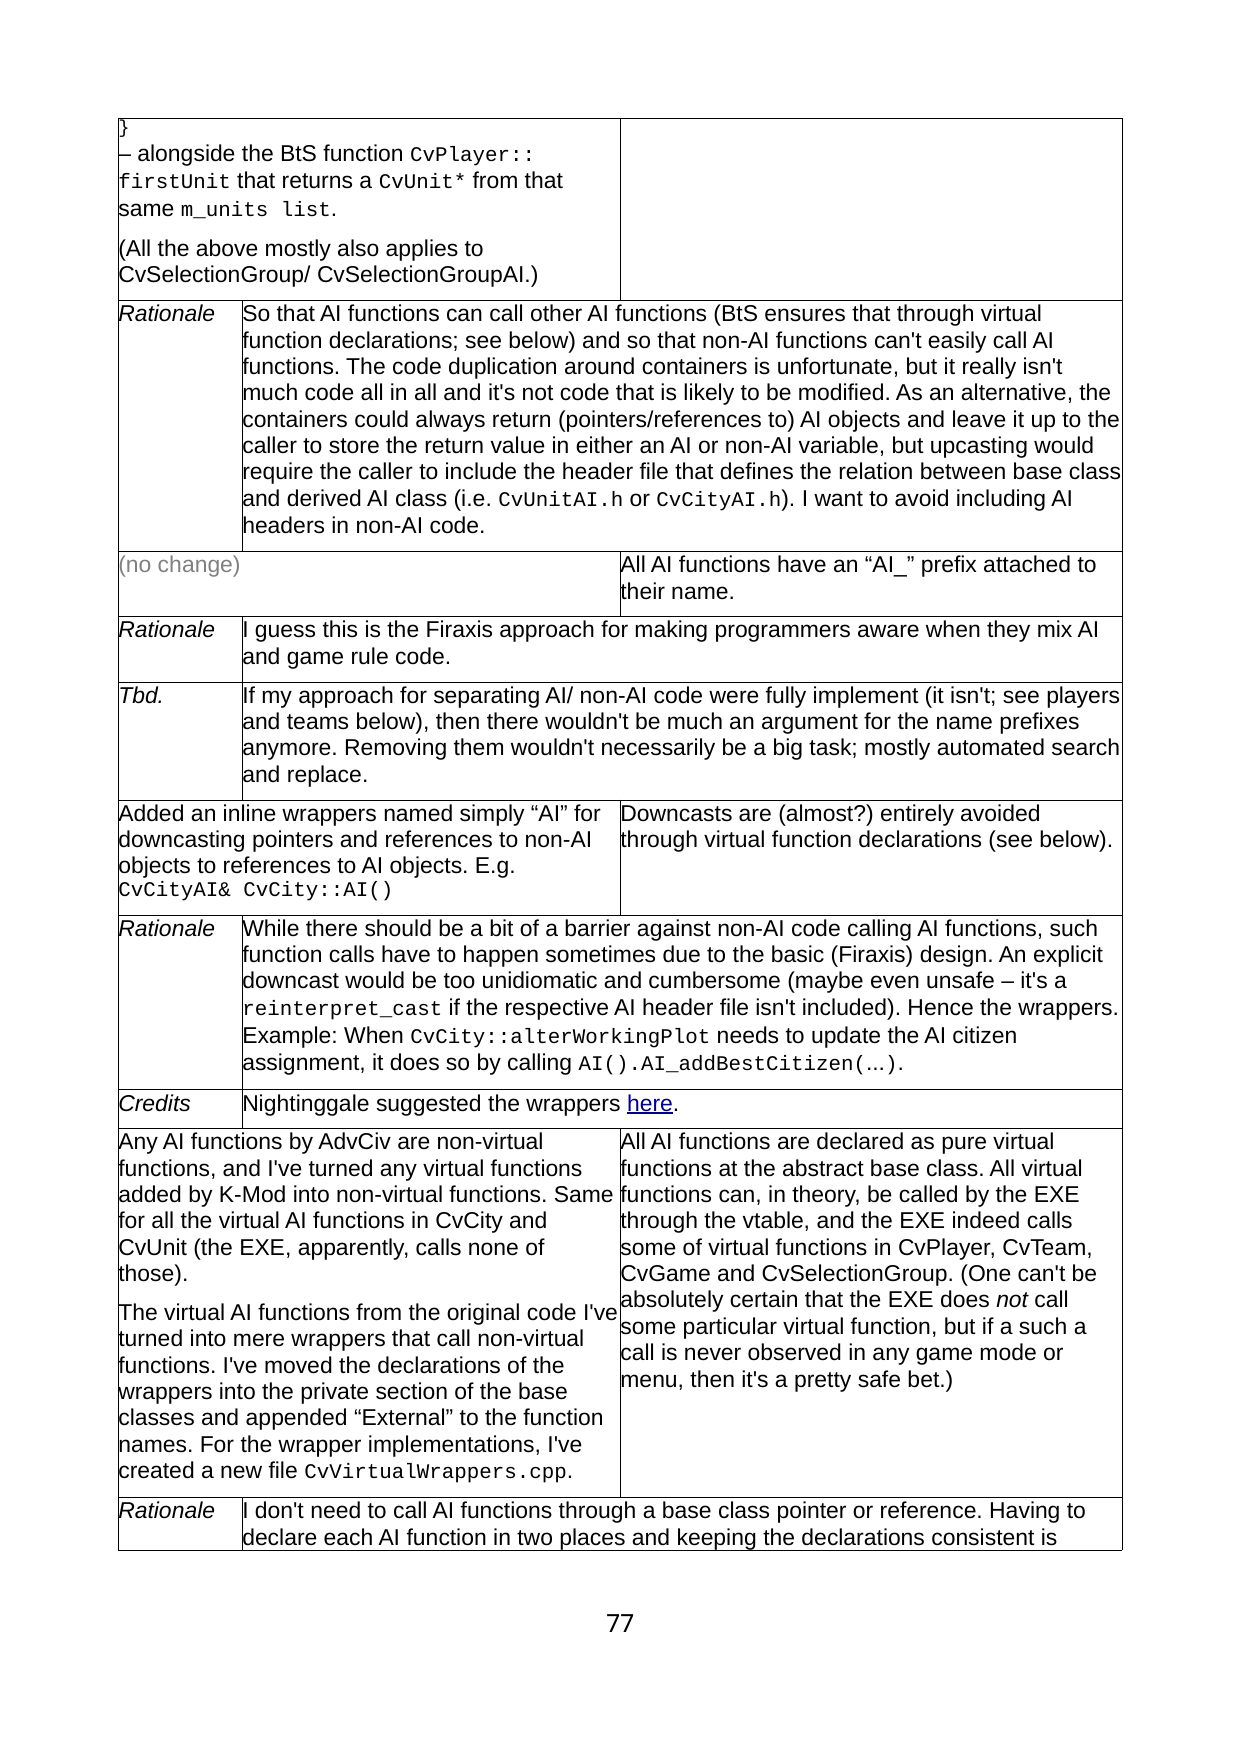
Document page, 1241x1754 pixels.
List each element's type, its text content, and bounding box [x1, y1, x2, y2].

table_cell Nightinggale suggested the wrappers here. [243, 1090, 1122, 1128]
table_cell Rationale [119, 916, 242, 1089]
table_cell All AI functions are declared as pure virtual functions at the abstract base class. All virtual functions can, in theory, be called by the EXE through the vtable, and the EXE indeed calls some of virtual functions in CvPlayer, CvTeam, CvGame and CvSelectionGroup. (One can't be absolutely certain that the EXE does not call some particular virtual function, but if a such a call is never observed in any game mode or menu, then it's a pretty safe bet.) [621, 1129, 1122, 1497]
table_cell [621, 119, 1122, 300]
table_cell I don't need to call AI functions through a base class pointer or reference. Having to declare each AI function in two places and keeping the declarations consistent is [243, 1498, 1122, 1550]
table_cell Any AI functions by AdvCiv are non-virtual functions, and I've turned any virtual functions added by K-Mod into non-virtual functions. Same for all the virtual AI functions in CvCity and CvUnit (the EXE, apparently, calls none of those). The virtual AI functions from the original code I've turned into mere wrappers that call non-virtual functions. I've moved the declarations of the wrappers into the private section of the base classes and appended “External” to the function names. For the wrapper implementations, I've created a new file CvVirtualWrappers.cpp. [119, 1129, 620, 1497]
table_cell Downcasts are (almost?) entirely avoided through virtual function declarations (see below). [621, 801, 1122, 915]
table_cell If my approach for separating AI/ non-AI code were fully implement (it isn't; see players and teams below), then there wouldn't be much an argument for the name prefixes anymore. Removing them wouldn't necessarily be a big task; mostly automated search and replace. [243, 683, 1122, 799]
table_cell While there should be a bit of a barrier against non-AI code calling AI functions, such function calls have to happen sometimes due to the basic (Firaxis) design. An explicit downcast would be too unidiomatic and cumbersome (maybe even unsafe – it's a reinterpret_cast if the respective AI header file isn't included). Hence the wrappers. Example: When CvCity::alterWorkingPlot needs to update the AI citizen assignment, it does so by calling AI().AI_addBestCitizen(...). [243, 916, 1122, 1089]
table_cell Credits [119, 1090, 242, 1128]
table_cell Rationale [119, 1498, 242, 1550]
table_cell Added an inline wrappers named simply “AI” for downcasting pointers and references to non-AI objects to references to AI objects. E.g. CvCityAI& CvCity::AI() [119, 801, 620, 915]
table_cell } – alongside the BtS function CvPlayer:: firstUnit that returns a CvUnit* from that same m_units list. (All the above mostly also applies to CvSelectionGroup/ CvSelectionGroupAI.) [119, 119, 620, 300]
table_cell Rationale [119, 617, 242, 682]
table_cell I guess this is the Firaxis approach for making programmers aware when they mix AI and game rule code. [243, 617, 1122, 682]
table_cell Rationale [119, 301, 242, 551]
table_cell All AI functions have an “AI_” prefix attached to their name. [621, 552, 1122, 616]
table_cell Tbd. [119, 683, 242, 799]
table_cell So that AI functions can call other AI functions (BtS ensures that through virtual function declarations; see below) and so that non-AI functions can't easily call AI functions. The code duplication around containers is unfortunate, but it really isn't much code all in all and it's not code that is likely to be modified. As an alternative, the containers could always return (pointers/references to) AI objects and leave it up to the caller to store the return value in either an AI or non-AI variable, but upcasting would require the caller to include the header file that defines the relation between base class and derived AI class (i.e. CvUnitAI.h or CvCityAI.h). I want to avoid including AI headers in non-AI code. [243, 301, 1122, 551]
table_cell (no change) [119, 552, 620, 616]
